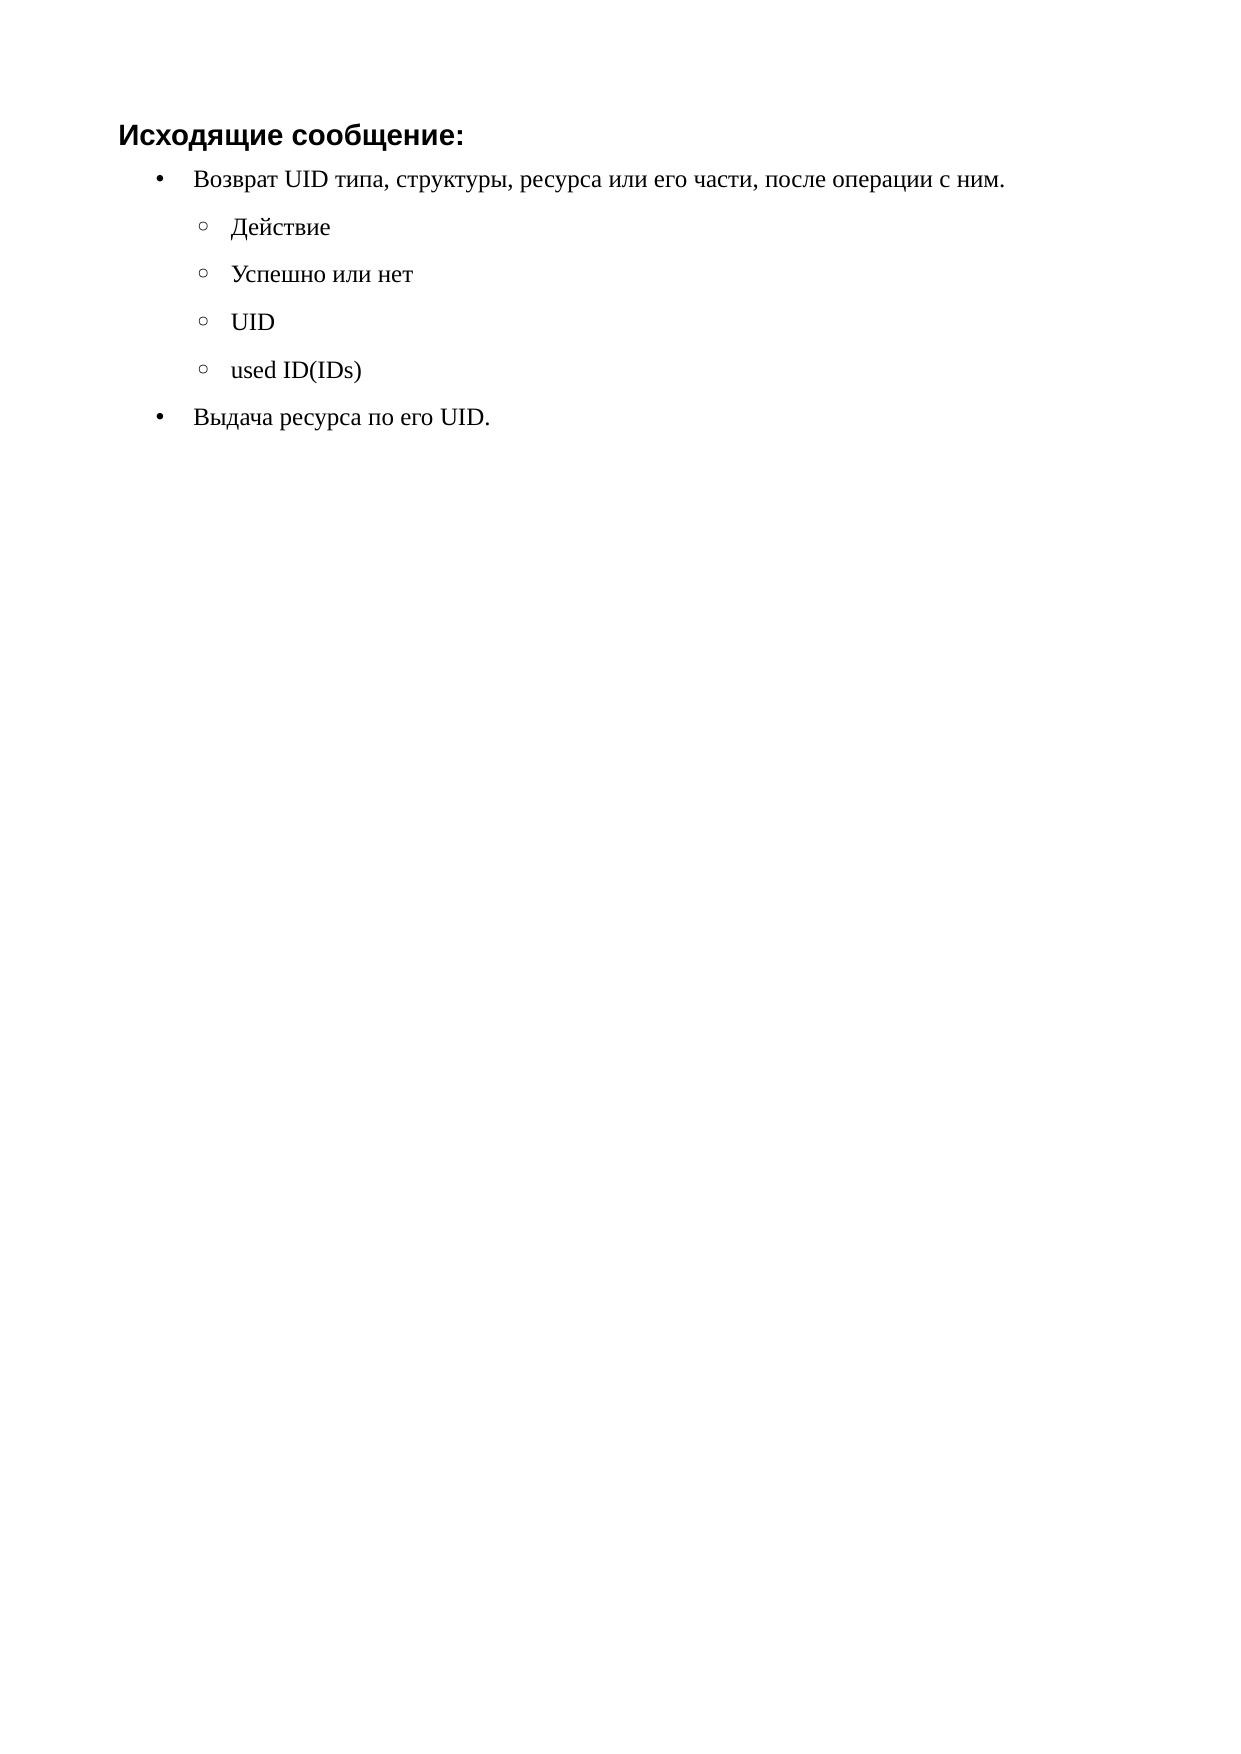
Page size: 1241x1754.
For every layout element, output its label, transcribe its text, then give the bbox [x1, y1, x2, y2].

list used ID(IDs) [193, 355, 1122, 383]
subtitle Исходящие сообщение: [118, 118, 1122, 152]
list Выдача ресурса по его UID. [156, 402, 1122, 431]
list Действие [193, 212, 1122, 241]
list Успешно или нет [193, 259, 1122, 288]
list Возврат UID типа, структуры, ресурса или его части, после операции с ним. [156, 164, 1122, 193]
list UID [193, 307, 1122, 336]
